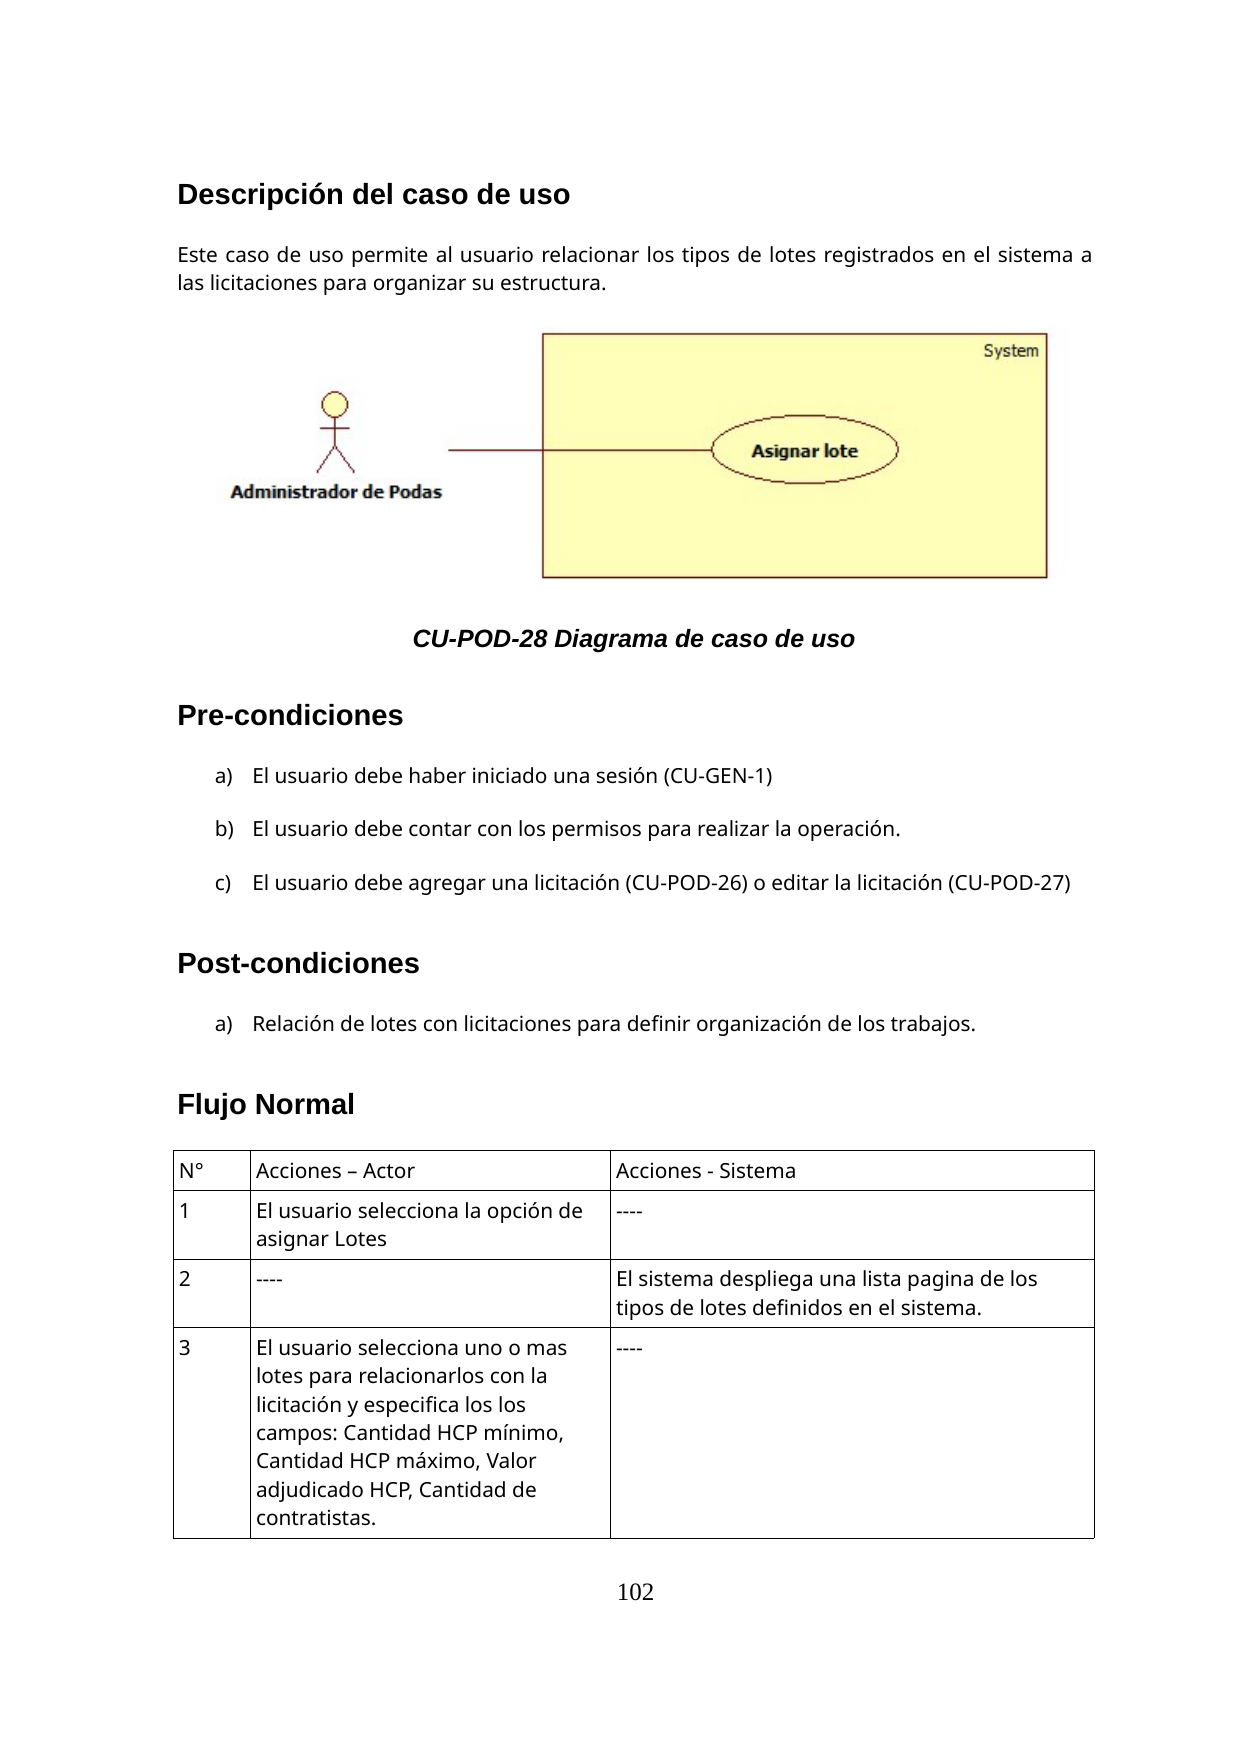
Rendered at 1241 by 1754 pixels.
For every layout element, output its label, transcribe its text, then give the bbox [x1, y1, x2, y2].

picture [192, 302, 1079, 610]
table_cell 2 [174, 1260, 250, 1327]
text CU-POD-28 Diagrama de caso de uso [177, 621, 1093, 652]
table_header Acciones – Actor [251, 1151, 610, 1190]
subtitle Flujo Normal [177, 1087, 1093, 1121]
table_cell El usuario selecciona uno o mas lotes para relacionarlos con la licitación y especifica los los campos: Cantidad HCP mínimo, Cantidad HCP máximo, Valor adjudicado HCP, Cantidad de contratistas. [251, 1328, 610, 1538]
subtitle Pre-condiciones [177, 698, 1093, 731]
table_cell 3 [174, 1328, 250, 1538]
table_cell 1 [174, 1191, 250, 1258]
list El usuario debe contar con los permisos para realizar la operación. [214, 814, 1093, 843]
table_cell ---- [251, 1260, 610, 1327]
table_header Acciones - Sistema [611, 1151, 1094, 1190]
table_cell ---- [611, 1191, 1094, 1258]
list Relación de lotes con licitaciones para definir organización de los trabajos. [214, 1009, 1093, 1037]
table_cell El sistema despliega una lista pagina de los tipos de lotes definidos en el sistema. [611, 1260, 1094, 1327]
list El usuario debe haber iniciado una sesión (CU-GEN-1) [214, 761, 1093, 789]
subtitle Descripción del caso de uso [177, 177, 1093, 211]
text Este caso de uso permite al usuario relacionar los tipos de lotes registrados en el sistema a las licitaciones para organizar su estructura. [177, 240, 1093, 297]
table_cell El usuario selecciona la opción de asignar Lotes [251, 1191, 610, 1258]
table_cell ---- [611, 1328, 1094, 1538]
subtitle Post-condiciones [177, 946, 1093, 979]
table_header N° [174, 1151, 250, 1190]
list El usuario debe agregar una licitación (CU-POD-26) o editar la licitación (CU-POD-27) [214, 868, 1093, 896]
